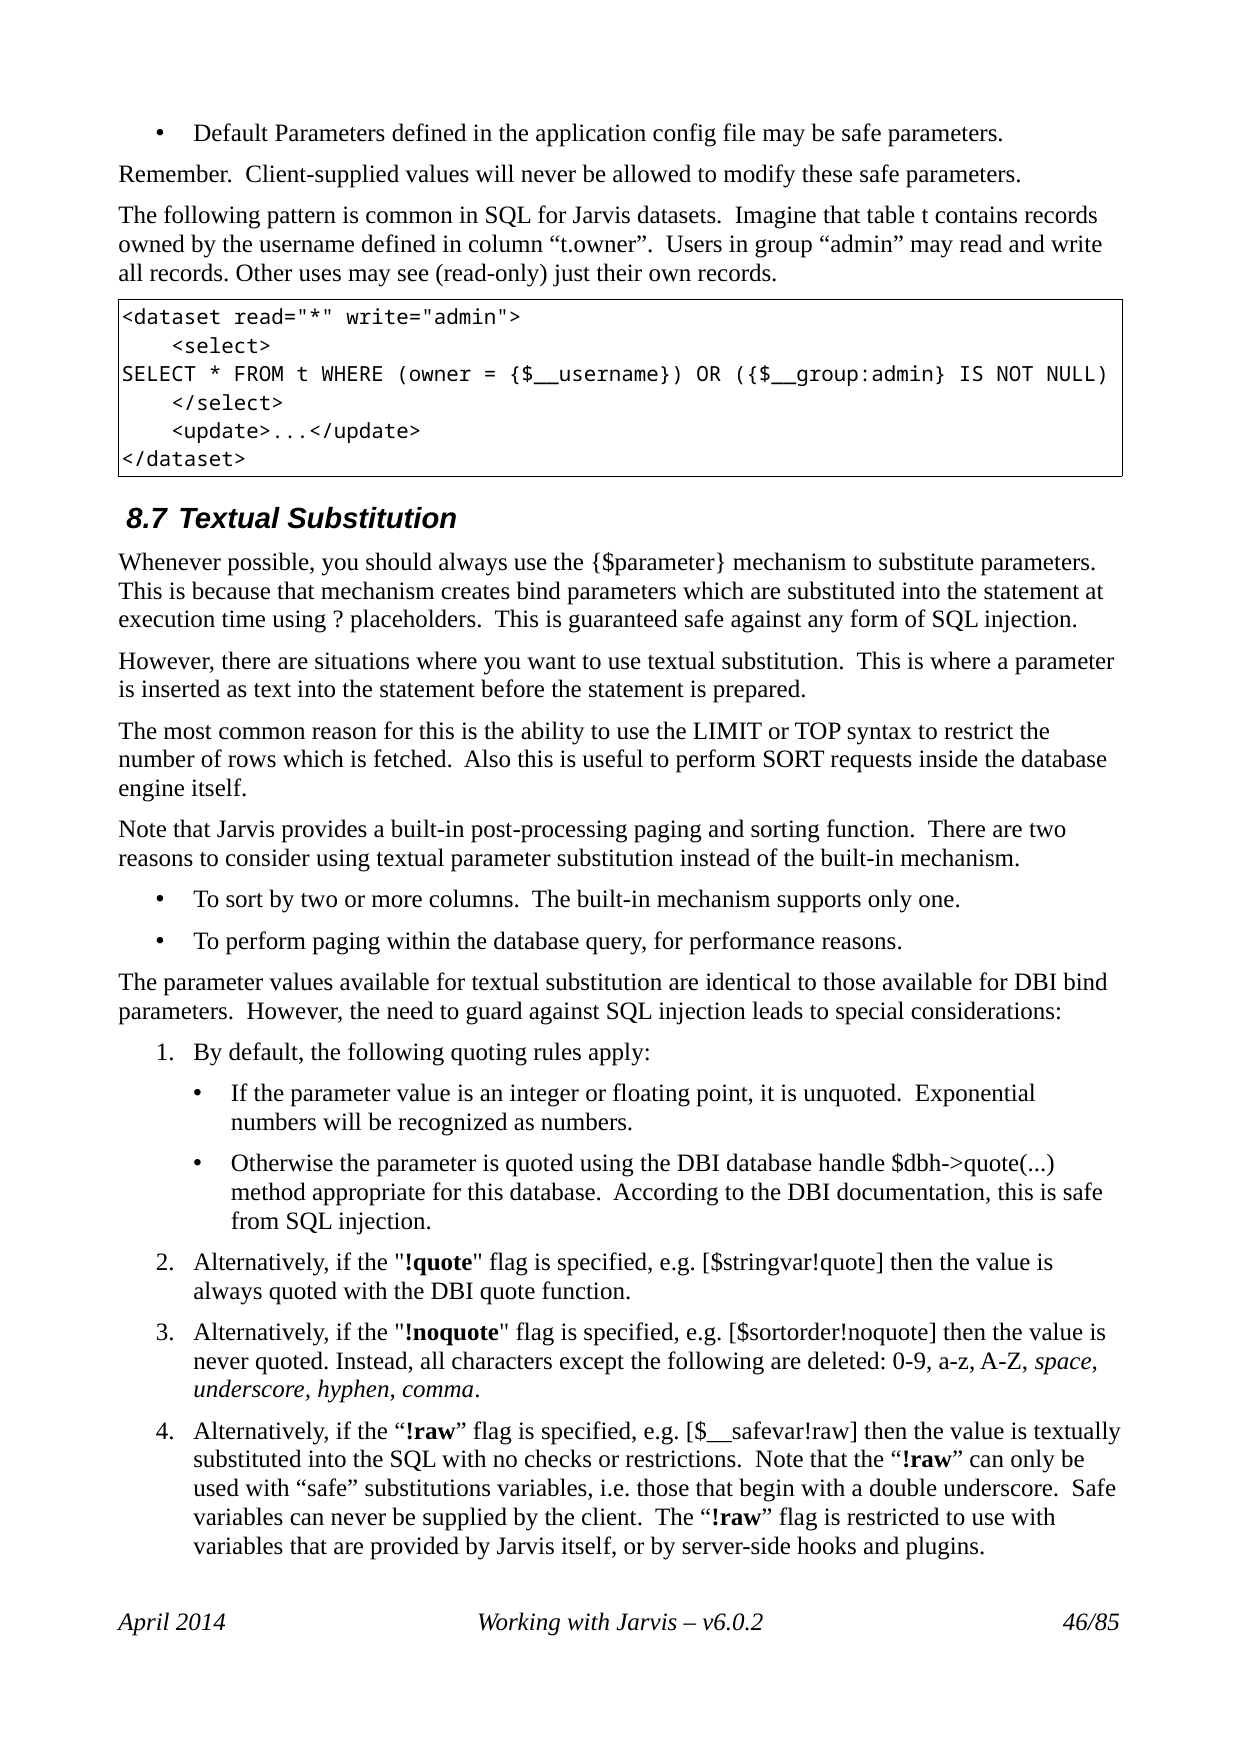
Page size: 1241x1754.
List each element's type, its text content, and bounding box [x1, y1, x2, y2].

text <dataset read="*" write="admin"> [119, 300, 1122, 328]
text However, there are situations where you want to use textual substitution. This is where a parameter is inserted as text into the statement before the statement is prepared. [118, 646, 1122, 703]
text The following pattern is common in SQL for Jarvis datasets. Imagine that table t contains records owned by the username defined in column “t.owner”. Users in group “admin” may read and write all records. Other uses may see (read-only) just their own records. [118, 201, 1122, 287]
text Note that Jarvis provides a built-in post-processing paging and sorting function. There are two reasons to consider using textual parameter substitution instead of the built-in mechanism. [118, 814, 1122, 872]
list Alternatively, if the “!raw” flag is specified, e.g. [$__safevar!raw] then the value is textually substituted into the SQL with no checks or restrictions. Note that the “!raw” can only be used with “safe” substitutions variables, i.e. those that begin with a double underscore. Safe variables can never be supplied by the client. The “!raw” flag is restricted to use with variables that are provided by Jarvis itself, or by server-side hooks and plugins. [156, 1416, 1122, 1559]
text <select> [119, 328, 1122, 356]
text <update>...</update> [119, 413, 1122, 442]
text </dataset> [119, 442, 1122, 476]
text SELECT * FROM t WHERE (owner = {$__username}) OR ({$__group:admin} IS NOT NULL) [119, 356, 1122, 385]
text Whenever possible, you should always use the {$parameter} mechanism to substitute parameters. This is because that mechanism creates bind parameters which are substituted into the statement at execution time using ? placeholders. This is guaranteed safe against any form of SQL injection. [118, 547, 1122, 633]
list To perform paging within the database query, for performance reasons. [156, 926, 1122, 954]
text Remember. Client-supplied values will never be allowed to modify these safe parameters. [118, 159, 1122, 188]
list By default, the following quoting rules apply: [156, 1037, 1122, 1066]
list If the parameter value is an integer or floating point, it is unquoted. Exponential numbers will be recognized as numbers. [193, 1078, 1122, 1136]
list Alternatively, if the "!noquote" flag is specified, e.g. [$sortorder!noquote] then the value is never quoted. Instead, all characters except the following are deleted: 0-9, a-z, A-Z, space, underscore, hyphen, comma. [156, 1317, 1122, 1403]
list To sort by two or more columns. The built-in mechanism supports only one. [156, 884, 1122, 913]
list Default Parameters defined in the application config file may be safe parameters. [156, 118, 1122, 147]
text </select> [119, 385, 1122, 413]
text The parameter values available for textual substitution are identical to those available for DBI bind parameters. However, the need to guard against SQL injection leads to special considerations: [118, 967, 1122, 1024]
list Otherwise the parameter is quoted using the DBI database handle $dbh->quote(...) method appropriate for this database. According to the DBI documentation, this is safe from SQL injection. [193, 1148, 1122, 1234]
list Alternatively, if the "!quote" flag is specified, e.g. [$stringvar!quote] then the value is always quoted with the DBI quote function. [156, 1247, 1122, 1304]
subtitle Textual Substitution [118, 501, 1122, 534]
text The most common reason for this is the ability to use the LIMIT or TOP syntax to restrict the number of rows which is fetched. Also this is useful to perform SORT requests inside the database engine itself. [118, 716, 1122, 802]
